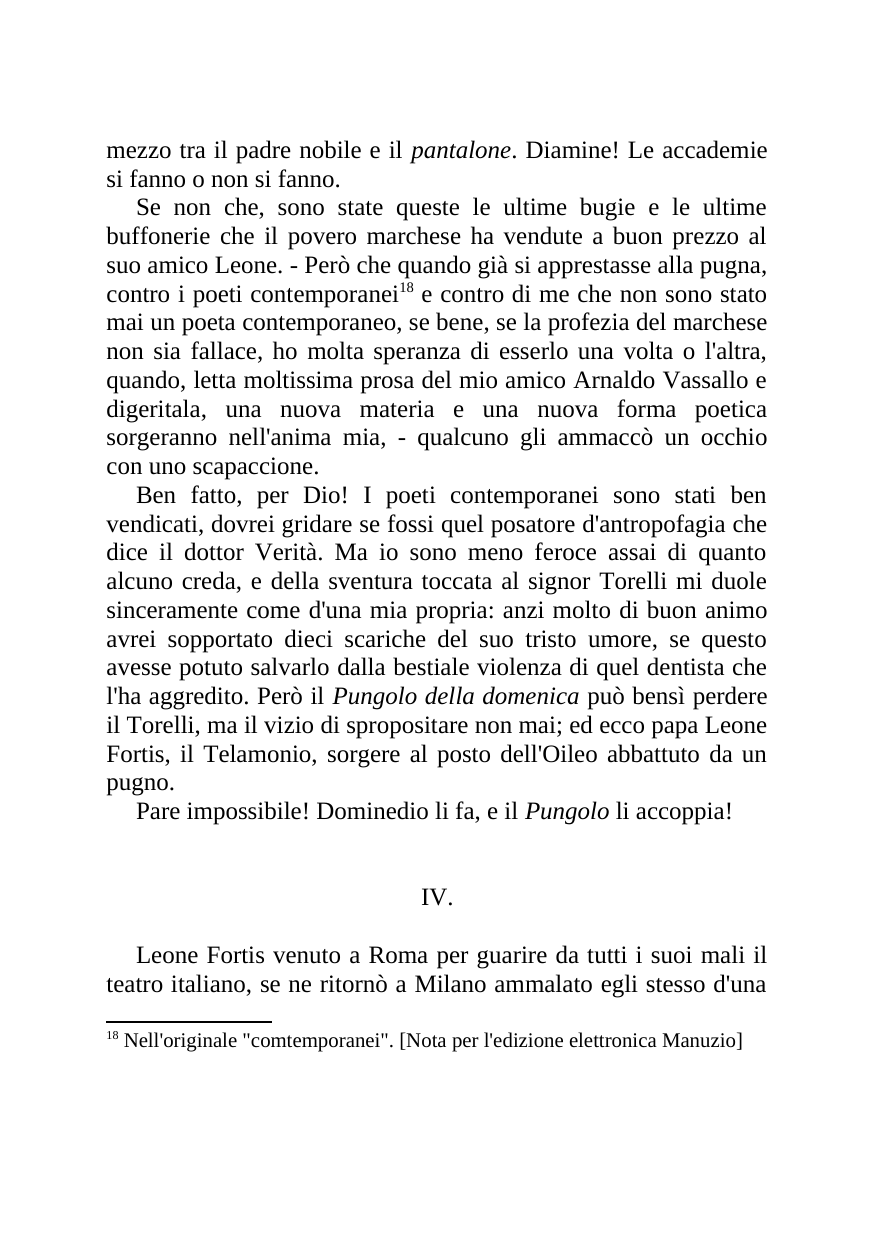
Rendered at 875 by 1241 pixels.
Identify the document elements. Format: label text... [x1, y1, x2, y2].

text mezzo tra il padre nobile e il pantalone. Diamine! Le accademie si fanno o non si fanno. [106, 135, 768, 192]
text Pare impossibile! Dominedio li fa, e il Pungolo li accoppia! [106, 796, 768, 825]
text IV. [106, 882, 768, 911]
text Nell'originale "comtemporanei". [Nota per l'edizione elettronica Manuzio] [106, 1028, 768, 1052]
text Ben fatto, per Dio! I poeti contemporanei sono stati ben vendicati, dovrei gridare se fossi quel posatore d'antropofagia che dice il dottor Verità. Ma io sono meno feroce assai di quanto alcuno creda, e della sventura toccata al signor Torelli mi duole sinceramente come d'una mia propria: anzi molto di buon animo avrei sopportato dieci scariche del suo tristo umore, se questo avesse potuto salvarlo dalla bestiale violenza di quel dentista che l'ha aggredito. Però il Pungolo della domenica può bensì perdere il Torelli, ma il vizio di spropositare non mai; ed ecco papa Leone Fortis, il Telamonio, sorgere al posto dell'Oileo abbattuto da un pugno. [106, 480, 768, 796]
text Leone Fortis venuto a Roma per guarire da tutti i suoi mali il teatro italiano, se ne ritornò a Milano ammalato egli stesso d'una [106, 940, 768, 997]
text Se non che, sono state queste le ultime bugie e le ultime buffonerie che il povero marchese ha vendute a buon prezzo al suo amico Leone. - Però che quando già si apprestasse alla pugna, contro i poeti contemporanei e contro di me che non sono stato mai un poeta contemporaneo, se bene, se la profezia del marchese non sia fallace, ho molta speranza di esserlo una volta o l'altra, quando, letta moltissima prosa del mio amico Arnaldo Vassallo e digeritala, una nuova materia e una nuova forma poetica sorgeranno nell'anima mia, - qualcuno gli ammaccò un occhio con uno scapaccione. [106, 192, 768, 480]
